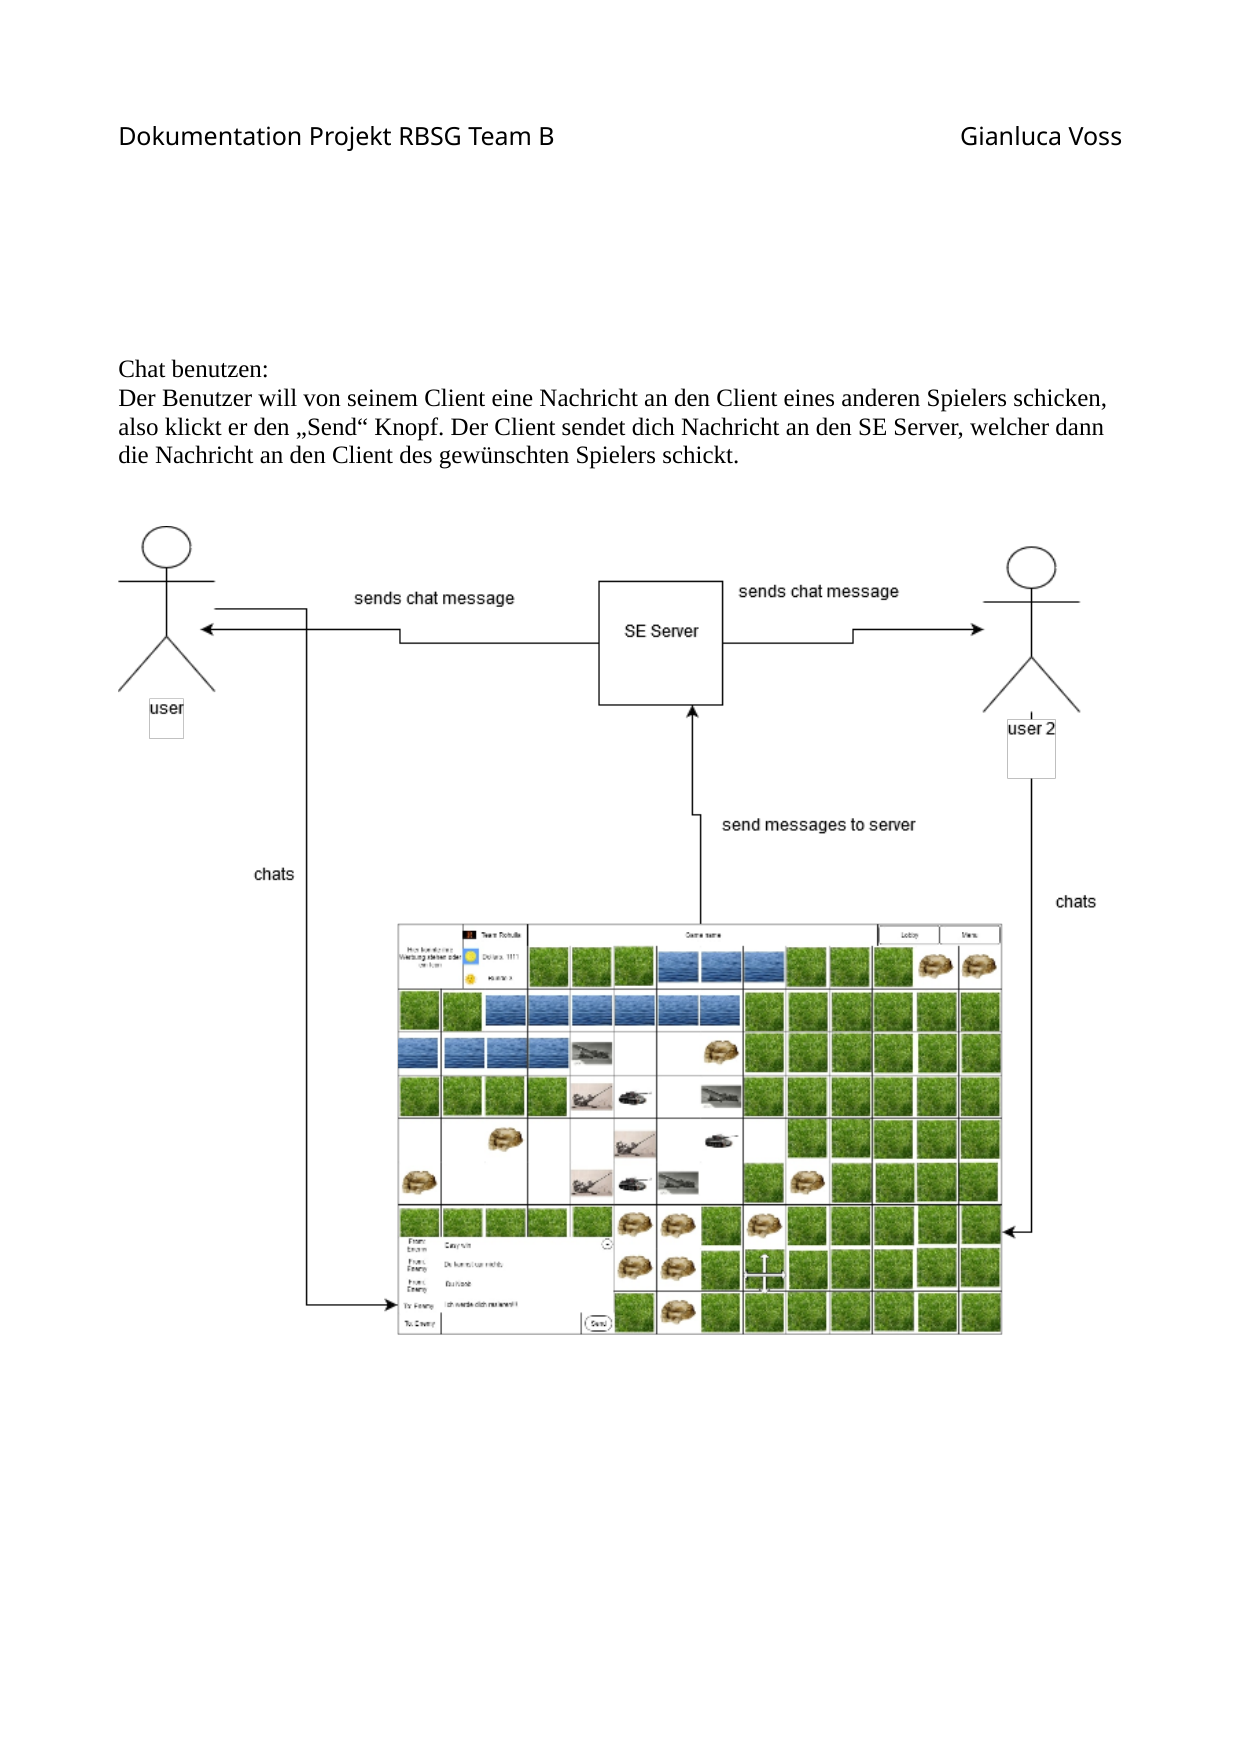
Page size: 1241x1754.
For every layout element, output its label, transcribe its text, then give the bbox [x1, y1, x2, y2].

text Chat benutzen: [118, 354, 1122, 383]
picture [118, 526, 1123, 1336]
text Der Benutzer will von seinem Client eine Nachricht an den Client eines anderen Spielers schicken, also klickt er den „Send“ Knopf. Der Client sendet dich Nachricht an den SE Server, welcher dann die Nachricht an den Client des gewünschten Spielers schickt. [118, 383, 1122, 469]
